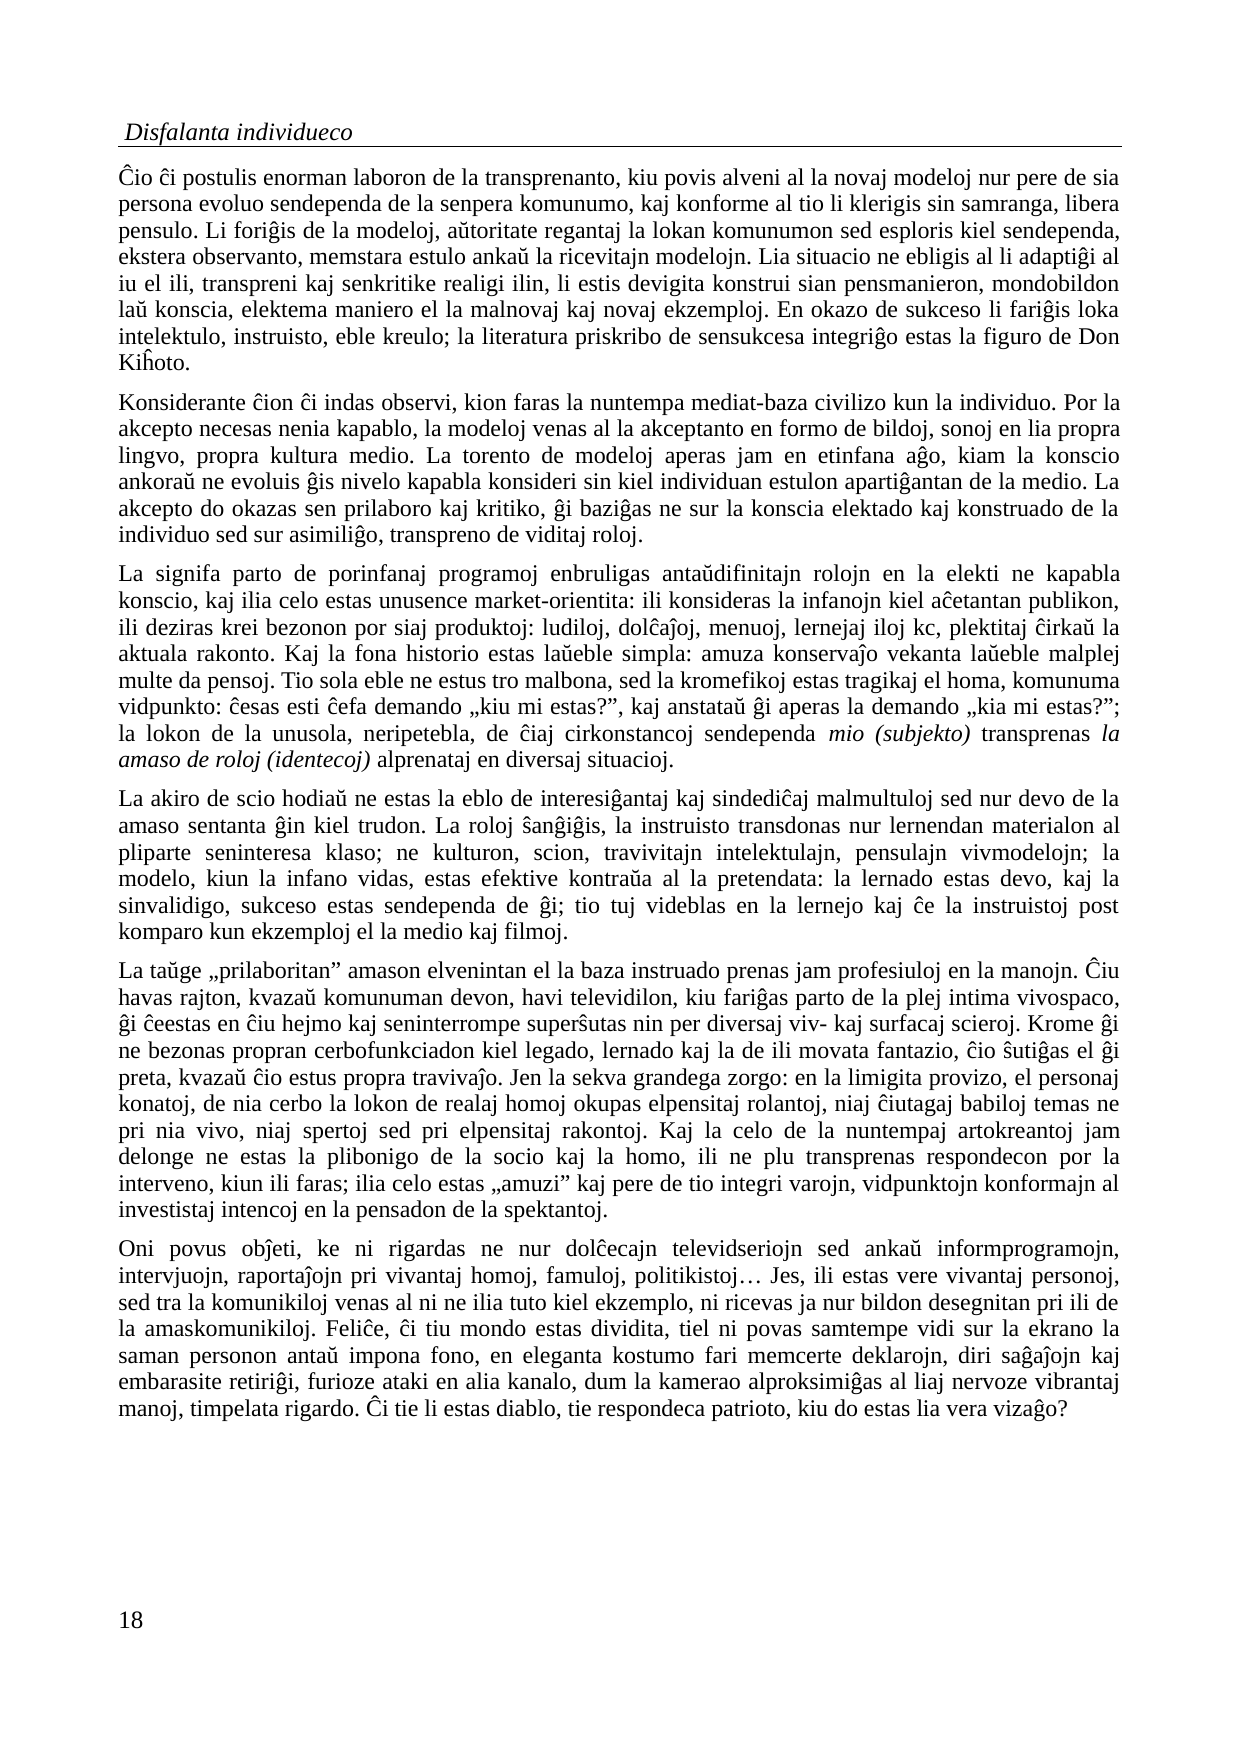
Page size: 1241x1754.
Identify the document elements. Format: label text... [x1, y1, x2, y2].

text Oni povus obĵeti, ke ni rigardas ne nur dolĉecajn televidseriojn sed ankaŭ informprogramojn, intervjuojn, raportaĵojn pri vivantaj homoj, famuloj, politikistoj… Jes, ili estas vere vivantaj personoj, sed tra la komunikiloj venas al ni ne ilia tuto kiel ekzemplo, ni ricevas ja nur bildon desegnitan pri ili de la amaskomunikiloj. Feliĉe, ĉi tiu mondo estas dividita, tiel ni povas samtempe vidi sur la ekrano la saman personon antaŭ impona fono, en eleganta kostumo fari memcerte deklarojn, diri saĝaĵojn kaj embarasite retiriĝi, furioze ataki en alia kanalo, dum la kamerao alproksimiĝas al liaj nervoze vibrantaj manoj, timpelata rigardo. Ĉi tie li estas diablo, tie respondeca patrioto, kiu do estas lia vera vizaĝo? [118, 1236, 1122, 1421]
text Konsiderante ĉion ĉi indas observi, kion faras la nuntempa mediat-baza civilizo kun la individuo. Por la akcepto necesas nenia kapablo, la modeloj venas al la akceptanto en formo de bildoj, sonoj en lia propra lingvo, propra kultura medio. La torento de modeloj aperas jam en etinfana aĝo, kiam la konscio ankoraŭ ne evoluis ĝis nivelo kapabla konsideri sin kiel individuan estulon apartiĝantan de la medio. La akcepto do okazas sen prilaboro kaj kritiko, ĝi baziĝas ne sur la konscia elektado kaj konstruado de la individuo sed sur asimiliĝo, transpreno de viditaj roloj. [118, 389, 1122, 548]
text La signifa parto de porinfanaj programoj enbruligas antaŭdifinitajn rolojn en la elekti ne kapabla konscio, kaj ilia celo estas unusence market-orientita: ili konsideras la infanojn kiel aĉetantan publikon, ili deziras krei bezonon por siaj produktoj: ludiloj, dolĉaĵoj, menuoj, lernejaj iloj kc, plektitaj ĉirkaŭ la aktuala rakonto. Kaj la fona historio estas laŭeble simpla: amuza konservaĵo vekanta laŭeble malplej multe da pensoj. Tio sola eble ne estus tro malbona, sed la kromefikoj estas tragikaj el homa, komunuma vidpunkto: ĉesas esti ĉefa demando „kiu mi estas?”, kaj anstataŭ ĝi aperas la demando „kia mi estas?”; la lokon de la unusola, neripetebla, de ĉiaj cirkonstancoj sendependa mio (subjekto) transprenas la amaso de roloj (identecoj) alprenataj en diversaj situacioj. [118, 561, 1122, 773]
text Ĉio ĉi postulis enorman laboron de la transprenanto, kiu povis alveni al la novaj modeloj nur pere de sia persona evoluo sendependa de la senpera komunumo, kaj konforme al tio li klerigis sin samranga, libera pensulo. Li foriĝis de la modeloj, aŭtoritate regantaj la lokan komunumon sed esploris kiel sendependa, ekstera observanto, memstara estulo ankaŭ la ricevitajn modelojn. Lia situacio ne ebligis al li adaptiĝi al iu el ili, transpreni kaj senkritike realigi ilin, li estis devigita konstrui sian pensmanieron, mondobildon laŭ konscia, elektema maniero el la malnovaj kaj novaj ekzemploj. En okazo de sukceso li fariĝis loka intelektulo, instruisto, eble kreulo; la literatura priskribo de sensukcesa integriĝo estas la figuro de Don Kiĥoto. [118, 164, 1122, 376]
text La akiro de scio hodiaŭ ne estas la eblo de interesiĝantaj kaj sindediĉaj malmultuloj sed nur devo de la amaso sentanta ĝin kiel trudon. La roloj ŝanĝiĝis, la instruisto transdonas nur lernendan materialon al pliparte seninteresa klaso; ne kulturon, scion, travivitajn intelektulajn, pensulajn vivmodelojn; la modelo, kiun la infano vidas, estas efektive kontraŭa al la pretendata: la lernado estas devo, kaj la sinvalidigo, sukceso estas sendependa de ĝi; tio tuj videblas en la lernejo kaj ĉe la instruistoj post komparo kun ekzemploj el la medio kaj filmoj. [118, 786, 1122, 945]
text La taŭge „prilaboritan” amason elvenintan el la baza instruado prenas jam profesiuloj en la manojn. Ĉiu havas rajton, kvazaŭ komunuman devon, havi televidilon, kiu fariĝas parto de la plej intima vivospaco, ĝi ĉeestas en ĉiu hejmo kaj seninterrompe superŝutas nin per diversaj viv- kaj surfacaj scieroj. Krome ĝi ne bezonas propran cerbofunkciadon kiel legado, lernado kaj la de ili movata fantazio, ĉio ŝutiĝas el ĝi preta, kvazaŭ ĉio estus propra travivaĵo. Jen la sekva grandega zorgo: en la limigita provizo, el personaj konatoj, de nia cerbo la lokon de realaj homoj okupas elpensitaj rolantoj, niaj ĉiutagaj babiloj temas ne pri nia vivo, niaj spertoj sed pri elpensitaj rakontoj. Kaj la celo de la nuntempaj artokreantoj jam delonge ne estas la plibonigo de la socio kaj la homo, ili ne plu transprenas respondecon por la interveno, kiun ili faras; ilia celo estas „amuzi” kaj pere de tio integri varojn, vidpunktojn konformajn al investistaj intencoj en la pensadon de la spektantoj. [118, 957, 1122, 1223]
